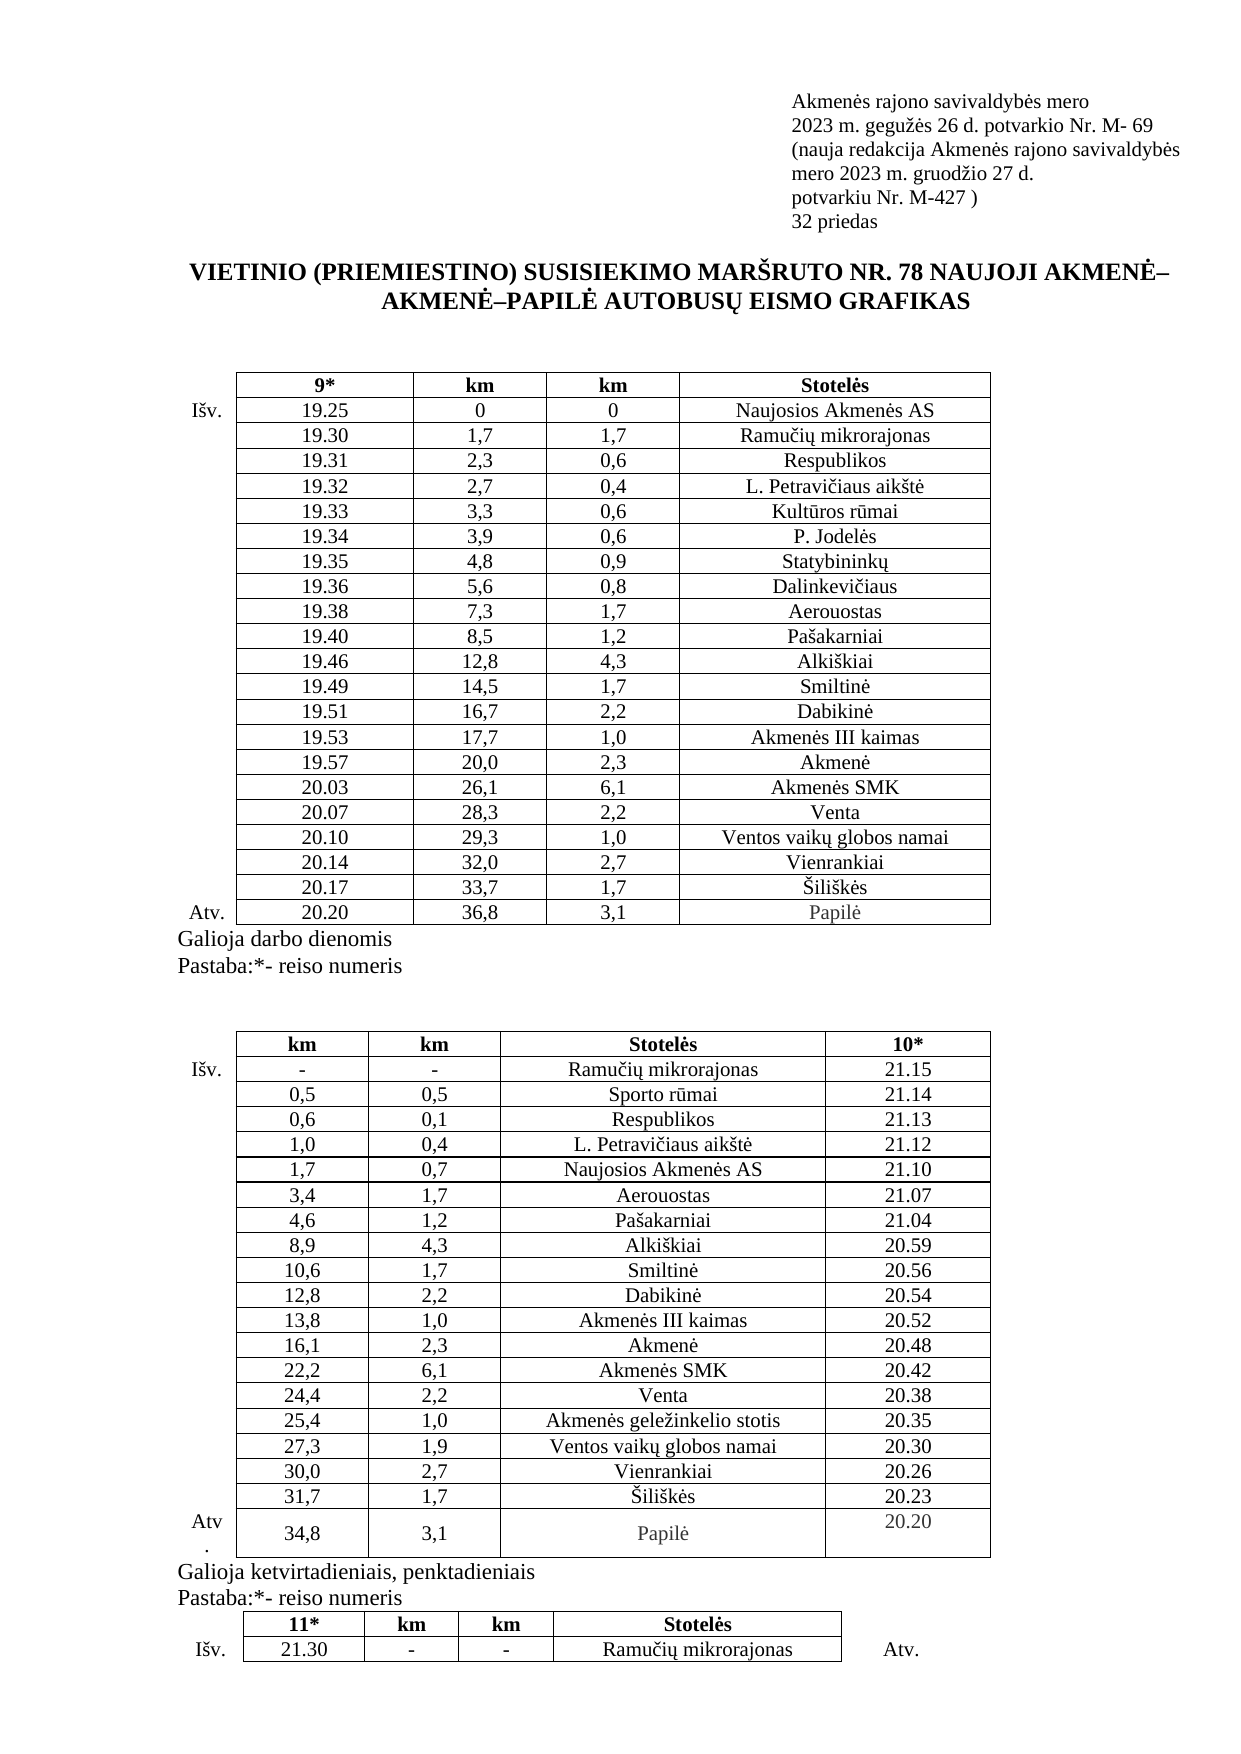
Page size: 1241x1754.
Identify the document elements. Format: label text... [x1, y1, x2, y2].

table_cell 24,4 [237, 1383, 368, 1407]
text 32 priedas [791, 209, 1181, 233]
table_cell 4,3 [547, 649, 679, 673]
table_cell Akmenės SMK [680, 775, 990, 799]
table_cell 20.23 [826, 1484, 990, 1508]
table_cell 2,2 [369, 1283, 500, 1307]
table_cell [178, 725, 236, 749]
table_cell 16,1 [237, 1333, 368, 1357]
table_cell 3,9 [414, 524, 546, 548]
table_header [842, 1611, 960, 1636]
table_cell Išv. [178, 398, 236, 422]
table_cell 20.35 [826, 1409, 990, 1432]
table_cell 29,3 [414, 825, 546, 849]
table_cell 1,7 [414, 423, 546, 447]
table_cell 0,6 [547, 499, 679, 523]
table_cell Respublikos [680, 449, 990, 472]
table_cell 21.10 [826, 1158, 990, 1181]
table_cell 0,8 [547, 574, 679, 598]
table_cell 12,8 [237, 1283, 368, 1307]
table_cell 21.04 [826, 1208, 990, 1232]
table_header km [369, 1032, 500, 1056]
table_cell Ventos vaikų globos namai [501, 1434, 825, 1458]
table_cell 20.20 [237, 900, 413, 924]
table_cell P. Jodelės [680, 524, 990, 548]
table_cell 0,5 [237, 1082, 368, 1106]
table_cell 21.07 [826, 1183, 990, 1207]
table_cell 20.48 [826, 1333, 990, 1357]
table_cell Pašakarniai [680, 624, 990, 648]
table_cell [178, 1107, 236, 1131]
table_cell Venta [680, 800, 990, 824]
table_cell 2,7 [414, 474, 546, 498]
table_cell Alkiškiai [501, 1233, 825, 1257]
table_cell 33,7 [414, 875, 546, 899]
table_cell 19.51 [237, 700, 413, 723]
table_cell 20.52 [826, 1308, 990, 1332]
table_cell Ramučių mikrorajonas [554, 1637, 841, 1661]
table_header [178, 373, 236, 397]
table_cell Aerouostas [501, 1183, 825, 1207]
table_cell [178, 574, 236, 598]
table_cell 2,3 [414, 449, 546, 472]
table_cell 19.53 [237, 725, 413, 749]
text Galioja darbo dienomis [177, 925, 1181, 952]
table_cell [178, 549, 236, 573]
table_cell 1,7 [547, 875, 679, 899]
table_cell 20.26 [826, 1459, 990, 1483]
table_cell Pašakarniai [501, 1208, 825, 1232]
table_cell 1,7 [237, 1158, 368, 1181]
table_header Stotelės [501, 1032, 825, 1056]
table_cell 19.46 [237, 649, 413, 673]
table_cell 20.56 [826, 1258, 990, 1282]
table_header km [237, 1032, 368, 1056]
table_cell 2,2 [547, 700, 679, 723]
table_cell 1,2 [369, 1208, 500, 1232]
table_cell 20.20 [826, 1509, 990, 1557]
table_cell Ventos vaikų globos namai [680, 825, 990, 849]
table_cell Naujosios Akmenės AS [680, 398, 990, 422]
table_cell 0,1 [369, 1107, 500, 1131]
table_cell [178, 1333, 236, 1357]
table_cell Naujosios Akmenės AS [501, 1158, 825, 1181]
table_cell Venta [501, 1383, 825, 1407]
table_cell 32,0 [414, 850, 546, 874]
table_cell 1,7 [547, 599, 679, 623]
table_cell [178, 524, 236, 548]
table_cell - [459, 1637, 553, 1661]
table_cell Akmenės III kaimas [680, 725, 990, 749]
table_cell 3,4 [237, 1183, 368, 1207]
table_cell Dalinkevičiaus [680, 574, 990, 598]
table_cell 19.57 [237, 750, 413, 774]
table_header 9* [237, 373, 413, 397]
table_cell 2,7 [547, 850, 679, 874]
table_cell 1,7 [547, 674, 679, 698]
table_cell [178, 1409, 236, 1432]
table_header km [365, 1612, 458, 1636]
table_cell 19.38 [237, 599, 413, 623]
table_cell 0,5 [369, 1082, 500, 1106]
table_header km [547, 373, 679, 397]
table_cell Išv. [178, 1057, 236, 1081]
table_cell [178, 1283, 236, 1307]
text Akmenės rajono savivaldybės mero [791, 89, 1181, 113]
table_cell [178, 474, 236, 498]
table_cell 17,7 [414, 725, 546, 749]
table_cell 0 [547, 398, 679, 422]
table_cell [178, 1383, 236, 1407]
table_cell [178, 1434, 236, 1458]
table_cell Akmenės geležinkelio stotis [501, 1409, 825, 1432]
table_cell [178, 875, 236, 899]
table_cell 2,2 [547, 800, 679, 824]
table_cell L. Petravičiaus aikštė [501, 1132, 825, 1156]
table_cell 10,6 [237, 1258, 368, 1282]
table_cell 12,8 [414, 649, 546, 673]
table_cell 20.07 [237, 800, 413, 824]
table_cell 21.13 [826, 1107, 990, 1131]
table_cell 1,0 [547, 725, 679, 749]
table_cell 34,8 [237, 1509, 368, 1557]
table_cell 21.14 [826, 1082, 990, 1106]
table_cell 20.17 [237, 875, 413, 899]
table_cell Atv. [178, 1509, 236, 1557]
table_cell 31,7 [237, 1484, 368, 1508]
table_cell Išv. [178, 1637, 243, 1661]
table_cell 13,8 [237, 1308, 368, 1332]
table_cell - [365, 1637, 458, 1661]
table_cell 19.32 [237, 474, 413, 498]
table_cell [178, 1158, 236, 1181]
table_cell 1,7 [369, 1183, 500, 1207]
text mero 2023 m. gruodžio 27 d. [791, 161, 1181, 185]
table_cell [178, 1183, 236, 1207]
table_cell 20.10 [237, 825, 413, 849]
table_cell [178, 1258, 236, 1282]
table_cell 20.54 [826, 1283, 990, 1307]
table_header [178, 1032, 236, 1056]
table_cell 1,9 [369, 1434, 500, 1458]
table_cell 19.31 [237, 449, 413, 472]
table_cell [178, 1082, 236, 1106]
table_cell 0,6 [547, 449, 679, 472]
table_cell Statybininkų [680, 549, 990, 573]
table_cell [178, 775, 236, 799]
table_cell [178, 800, 236, 824]
table_cell 1,0 [369, 1308, 500, 1332]
table_cell 20,0 [414, 750, 546, 774]
table_cell 0,6 [237, 1107, 368, 1131]
table_cell 1,0 [237, 1132, 368, 1156]
table_header km [414, 373, 546, 397]
table_cell [178, 825, 236, 849]
table_cell Kultūros rūmai [680, 499, 990, 523]
table_cell [178, 649, 236, 673]
table_cell 2,7 [369, 1459, 500, 1483]
table_cell 0,9 [547, 549, 679, 573]
table_cell 22,2 [237, 1358, 368, 1382]
table_cell 27,3 [237, 1434, 368, 1458]
table_cell Alkiškiai [680, 649, 990, 673]
table_cell 1,7 [369, 1258, 500, 1282]
table_cell 3,1 [369, 1509, 500, 1557]
table_cell [178, 674, 236, 698]
table_cell [178, 1233, 236, 1257]
table_cell [178, 1308, 236, 1332]
table_cell 3,3 [414, 499, 546, 523]
table_cell 36,8 [414, 900, 546, 924]
table_cell 7,3 [414, 599, 546, 623]
table_cell 20.03 [237, 775, 413, 799]
table_cell 14,5 [414, 674, 546, 698]
table_header 10* [826, 1032, 990, 1056]
table_cell Papilė [501, 1509, 825, 1557]
text (nauja redakcija Akmenės rajono savivaldybės [791, 137, 1181, 161]
table_cell 26,1 [414, 775, 546, 799]
table_cell Ramučių mikrorajonas [501, 1057, 825, 1081]
table_cell 1,7 [547, 423, 679, 447]
table_cell 6,1 [547, 775, 679, 799]
table_cell 21.15 [826, 1057, 990, 1081]
text potvarkiu Nr. M-427 ) [791, 185, 1181, 209]
table_cell Vienrankiai [680, 850, 990, 874]
table_cell 1,7 [369, 1484, 500, 1508]
table_cell 8,5 [414, 624, 546, 648]
table_cell Akmenės SMK [501, 1358, 825, 1382]
table_cell [178, 700, 236, 723]
table_cell 1,0 [547, 825, 679, 849]
table_cell 2,2 [369, 1383, 500, 1407]
table_cell 6,1 [369, 1358, 500, 1382]
table_cell Akmenė [680, 750, 990, 774]
text Pastaba:*- reiso numeris [177, 952, 1181, 978]
table_header Stotelės [680, 373, 990, 397]
table_cell 30,0 [237, 1459, 368, 1483]
table_cell 0,7 [369, 1158, 500, 1181]
table_cell 2,3 [369, 1333, 500, 1357]
text Galioja ketvirtadieniais, penktadieniais [177, 1558, 1181, 1584]
table_cell Respublikos [501, 1107, 825, 1131]
table_cell Aerouostas [680, 599, 990, 623]
table_cell Smiltinė [680, 674, 990, 698]
table_cell [178, 1132, 236, 1156]
table_cell [178, 850, 236, 874]
table_cell 19.30 [237, 423, 413, 447]
table_cell Akmenės III kaimas [501, 1308, 825, 1332]
table_cell [178, 750, 236, 774]
table_cell 20.38 [826, 1383, 990, 1407]
table_cell 16,7 [414, 700, 546, 723]
table_cell 5,6 [414, 574, 546, 598]
table_cell 20.59 [826, 1233, 990, 1257]
table_cell [178, 1459, 236, 1483]
table_cell Papilė [680, 900, 990, 924]
table_cell 28,3 [414, 800, 546, 824]
table_cell 4,3 [369, 1233, 500, 1257]
table_cell 3,1 [547, 900, 679, 924]
table_header Stotelės [554, 1612, 841, 1636]
table_header [178, 1612, 243, 1636]
table_cell Dabikinė [501, 1283, 825, 1307]
table_cell 19.35 [237, 549, 413, 573]
table_cell Ramučių mikrorajonas [680, 423, 990, 447]
table_header 11* [244, 1612, 364, 1636]
table_cell 20.42 [826, 1358, 990, 1382]
table_cell - [369, 1057, 500, 1081]
table_cell [178, 1358, 236, 1382]
table_cell Sporto rūmai [501, 1082, 825, 1106]
table_cell 21.30 [244, 1637, 364, 1661]
text Pastaba:*- reiso numeris [177, 1584, 1181, 1611]
table_cell [178, 624, 236, 648]
table_cell 19.25 [237, 398, 413, 422]
table_cell Smiltinė [501, 1258, 825, 1282]
table_cell 4,6 [237, 1208, 368, 1232]
text 2023 m. gegužės 26 d. potvarkio Nr. M- 69 [791, 113, 1181, 137]
table_cell 0,6 [547, 524, 679, 548]
table_cell 21.12 [826, 1132, 990, 1156]
table_cell 19.40 [237, 624, 413, 648]
table_cell 2,3 [547, 750, 679, 774]
table_cell [178, 449, 236, 472]
table_cell 19.34 [237, 524, 413, 548]
table_cell Vienrankiai [501, 1459, 825, 1483]
table_cell - [237, 1057, 368, 1081]
table_cell Dabikinė [680, 700, 990, 723]
table_cell 20.14 [237, 850, 413, 874]
table_cell [178, 499, 236, 523]
table_cell 0,4 [547, 474, 679, 498]
table_cell 25,4 [237, 1409, 368, 1432]
table_cell 20.30 [826, 1434, 990, 1458]
table_cell [178, 599, 236, 623]
table_cell 4,8 [414, 549, 546, 573]
table_cell Akmenė [501, 1333, 825, 1357]
table_cell [178, 1208, 236, 1232]
table_cell Atv. [842, 1636, 960, 1661]
table_cell 19.33 [237, 499, 413, 523]
table_cell 19.36 [237, 574, 413, 598]
table_header km [459, 1612, 553, 1636]
table_cell 8,9 [237, 1233, 368, 1257]
table_cell 19.49 [237, 674, 413, 698]
table_cell Atv. [178, 900, 236, 924]
table_cell 0,4 [369, 1132, 500, 1156]
table_cell Šiliškės [501, 1484, 825, 1508]
table_cell [178, 423, 236, 447]
table_cell L. Petravičiaus aikštė [680, 474, 990, 498]
table_cell 1,0 [369, 1409, 500, 1432]
table_cell 1,2 [547, 624, 679, 648]
table_cell [178, 1484, 236, 1508]
text VIETINIO (PRIEMIESTINO) SUSISIEKIMO MARŠRUTO NR. 78 NAUJOJI AKMENĖ–AKMENĖ–PAPILĖ AUTOBUSŲ EISMO GRAFIKAS [177, 257, 1181, 314]
table_cell 0 [414, 398, 546, 422]
table_cell Šiliškės [680, 875, 990, 899]
